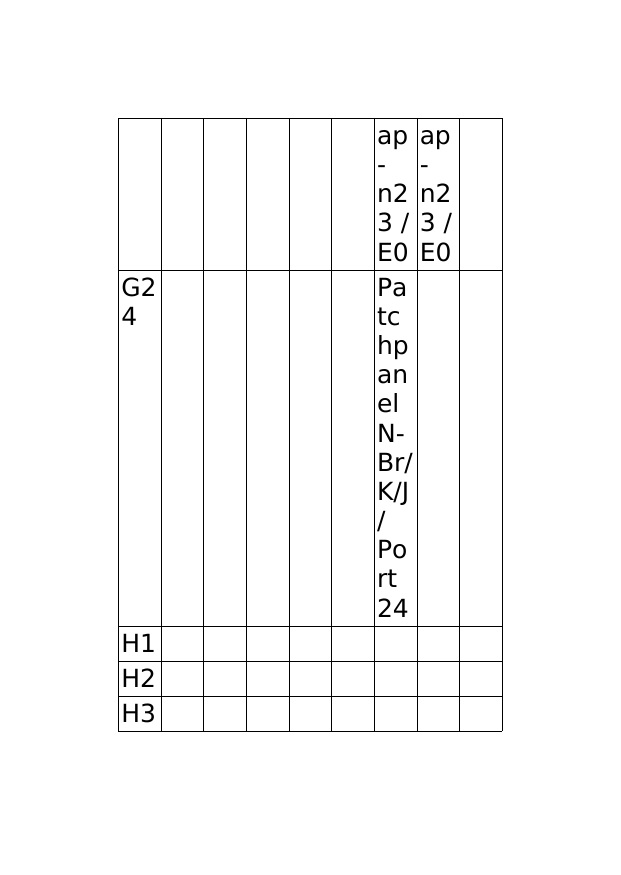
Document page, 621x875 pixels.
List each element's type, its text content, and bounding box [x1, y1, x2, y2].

table_cell [418, 271, 459, 626]
table_cell [119, 119, 161, 270]
table_cell [332, 662, 374, 696]
table_cell ap-n23 / E0 [375, 119, 417, 270]
table_cell [247, 697, 289, 731]
table_cell [460, 627, 502, 661]
table_cell ap-n23 / E0 [418, 119, 459, 270]
table_cell [204, 119, 246, 270]
table_cell H3 [119, 697, 161, 731]
table_cell [204, 662, 246, 696]
table_cell [375, 662, 417, 696]
table_cell [290, 662, 331, 696]
table_cell [247, 119, 289, 270]
table_cell [332, 627, 374, 661]
table_cell [332, 697, 374, 731]
table_cell [460, 271, 502, 626]
table_cell [162, 662, 203, 696]
table_cell [162, 627, 203, 661]
table_cell [204, 271, 246, 626]
table_cell [247, 627, 289, 661]
table_cell [247, 271, 289, 626]
table_cell Patchpanel N-Br/K/J / Port 24 [375, 271, 417, 626]
table_cell [460, 697, 502, 731]
table_cell [204, 627, 246, 661]
table_cell [290, 697, 331, 731]
table_cell H1 [119, 627, 161, 661]
table_cell [290, 119, 331, 270]
table_cell [162, 271, 203, 626]
table_cell [418, 627, 459, 661]
table_cell [290, 627, 331, 661]
table_cell [290, 271, 331, 626]
table_cell [162, 697, 203, 731]
table_cell [332, 271, 374, 626]
table_cell [332, 119, 374, 270]
table_cell [460, 119, 502, 270]
table_cell [204, 697, 246, 731]
table_cell [162, 119, 203, 270]
table_cell [375, 627, 417, 661]
table_cell [418, 697, 459, 731]
table_cell [418, 662, 459, 696]
table_cell [375, 697, 417, 731]
table_cell G24 [119, 271, 161, 626]
table_cell [247, 662, 289, 696]
table_cell [460, 662, 502, 696]
table_cell H2 [119, 662, 161, 696]
